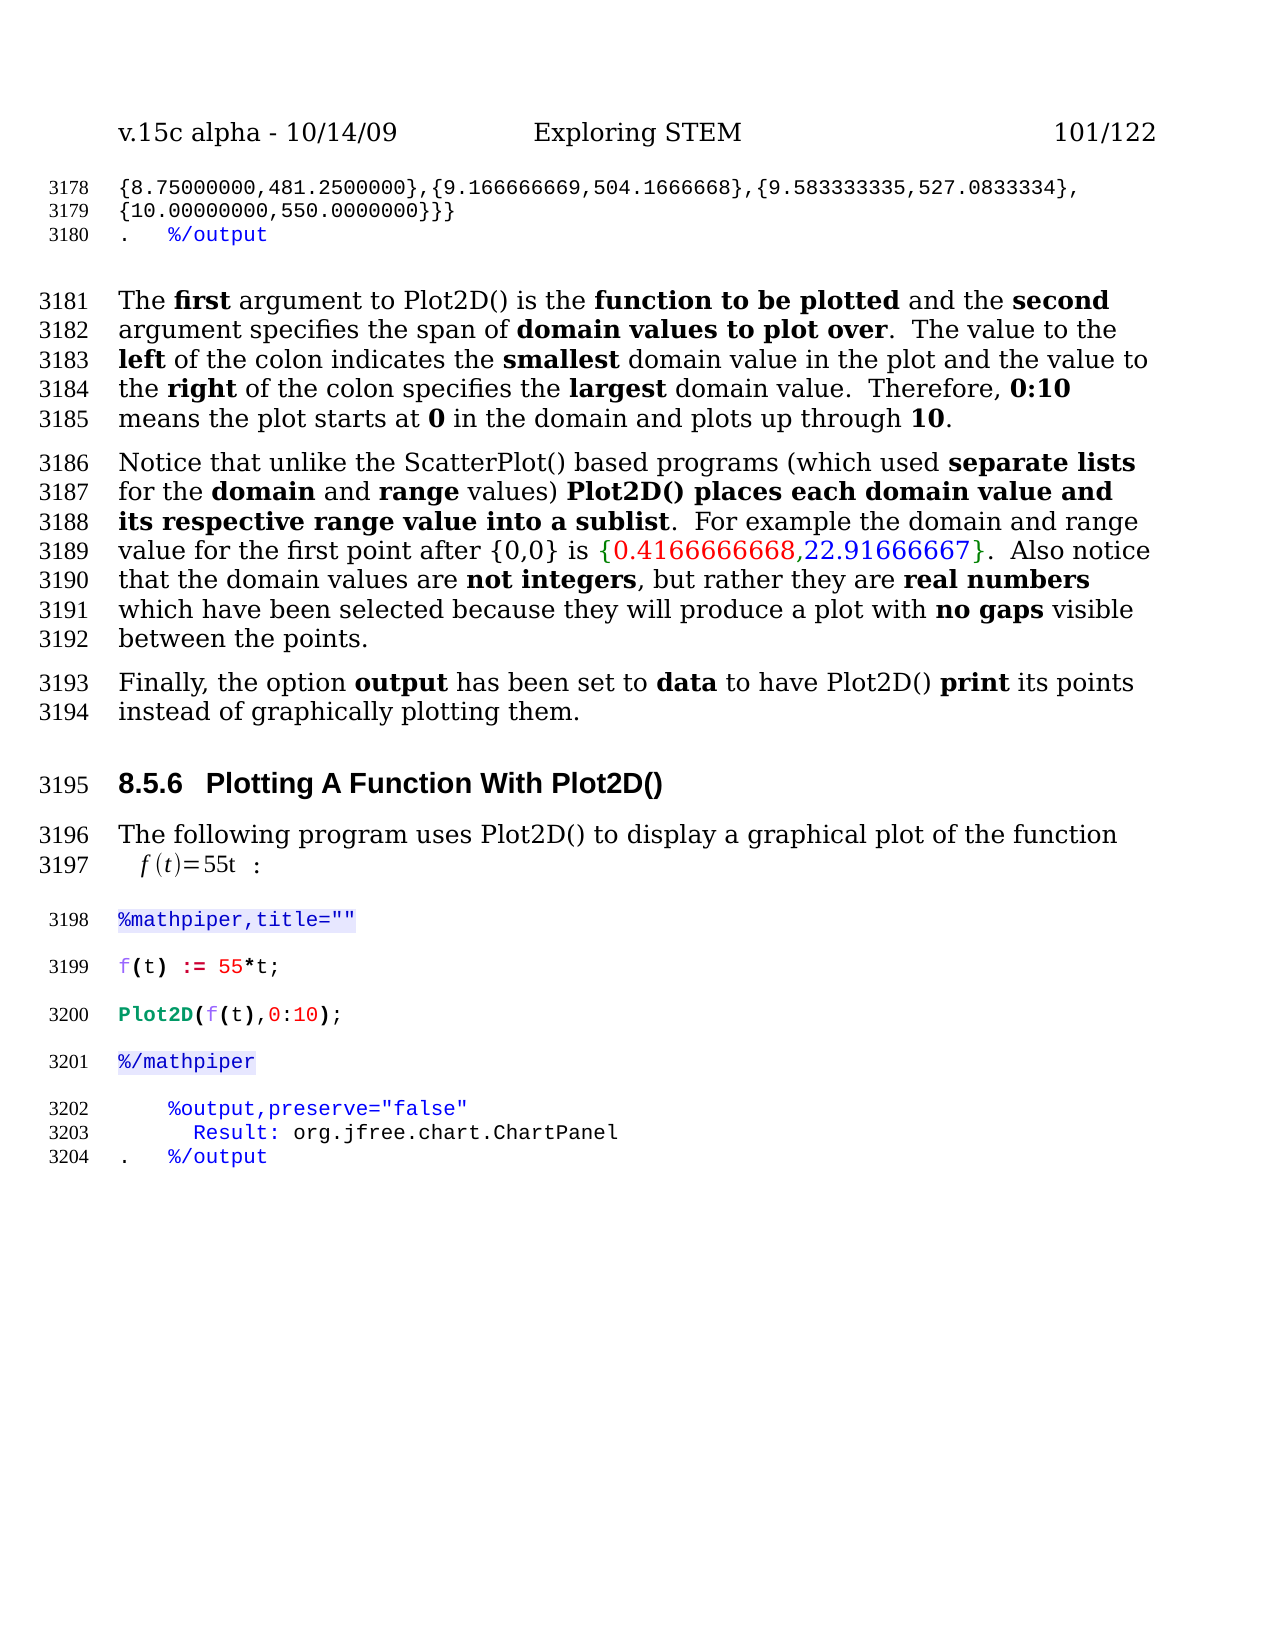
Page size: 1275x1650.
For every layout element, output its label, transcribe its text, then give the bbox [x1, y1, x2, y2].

text f(t) := 55*t; [118, 957, 1157, 980]
subtitle Plotting A Function With Plot2D() [118, 766, 1157, 799]
text The first argument to Plot2D() is the function to be plotted and the second argument specifies the span of domain values to plot over. The value to the left of the colon indicates the smallest domain value in the plot and the value to the right of the colon specifies the largest domain value. Therefore, 0:10 means the plot starts at 0 in the domain and plots up through 10. [118, 286, 1157, 433]
text %/mathpiper [118, 1051, 1157, 1075]
text The following program uses Plot2D() to display a graphical plot of the function: [118, 820, 1157, 879]
text Finally, the option output has been set to data to have Plot2D() print its points instead of graphically plotting them. [118, 668, 1157, 727]
text %output,preserve="false" [118, 1098, 1157, 1122]
text %mathpiper,title="" [118, 909, 1157, 933]
text Result: org.jfree.chart.ChartPanel [118, 1122, 1157, 1146]
text . %/output [118, 1146, 1157, 1169]
text {8.75000000,481.2500000},{9.166666669,504.1666668},{9.583333335,527.0833334},{10.00000000,550.0000000}}} [118, 177, 1157, 224]
text Notice that unlike the ScatterPlot() based programs (which used separate lists for the domain and range values) Plot2D() places each domain value and its respective range value into a sublist. For example the domain and range value for the first point after {0,0} is {0.4166666668,22.91666667}. Also notice that the domain values are not integers, but rather they are real numbers which have been selected because they will produce a plot with no gaps visible between the points. [118, 448, 1157, 653]
text . %/output [118, 224, 1157, 248]
text Plot2D(f(t),0:10); [118, 1004, 1157, 1027]
